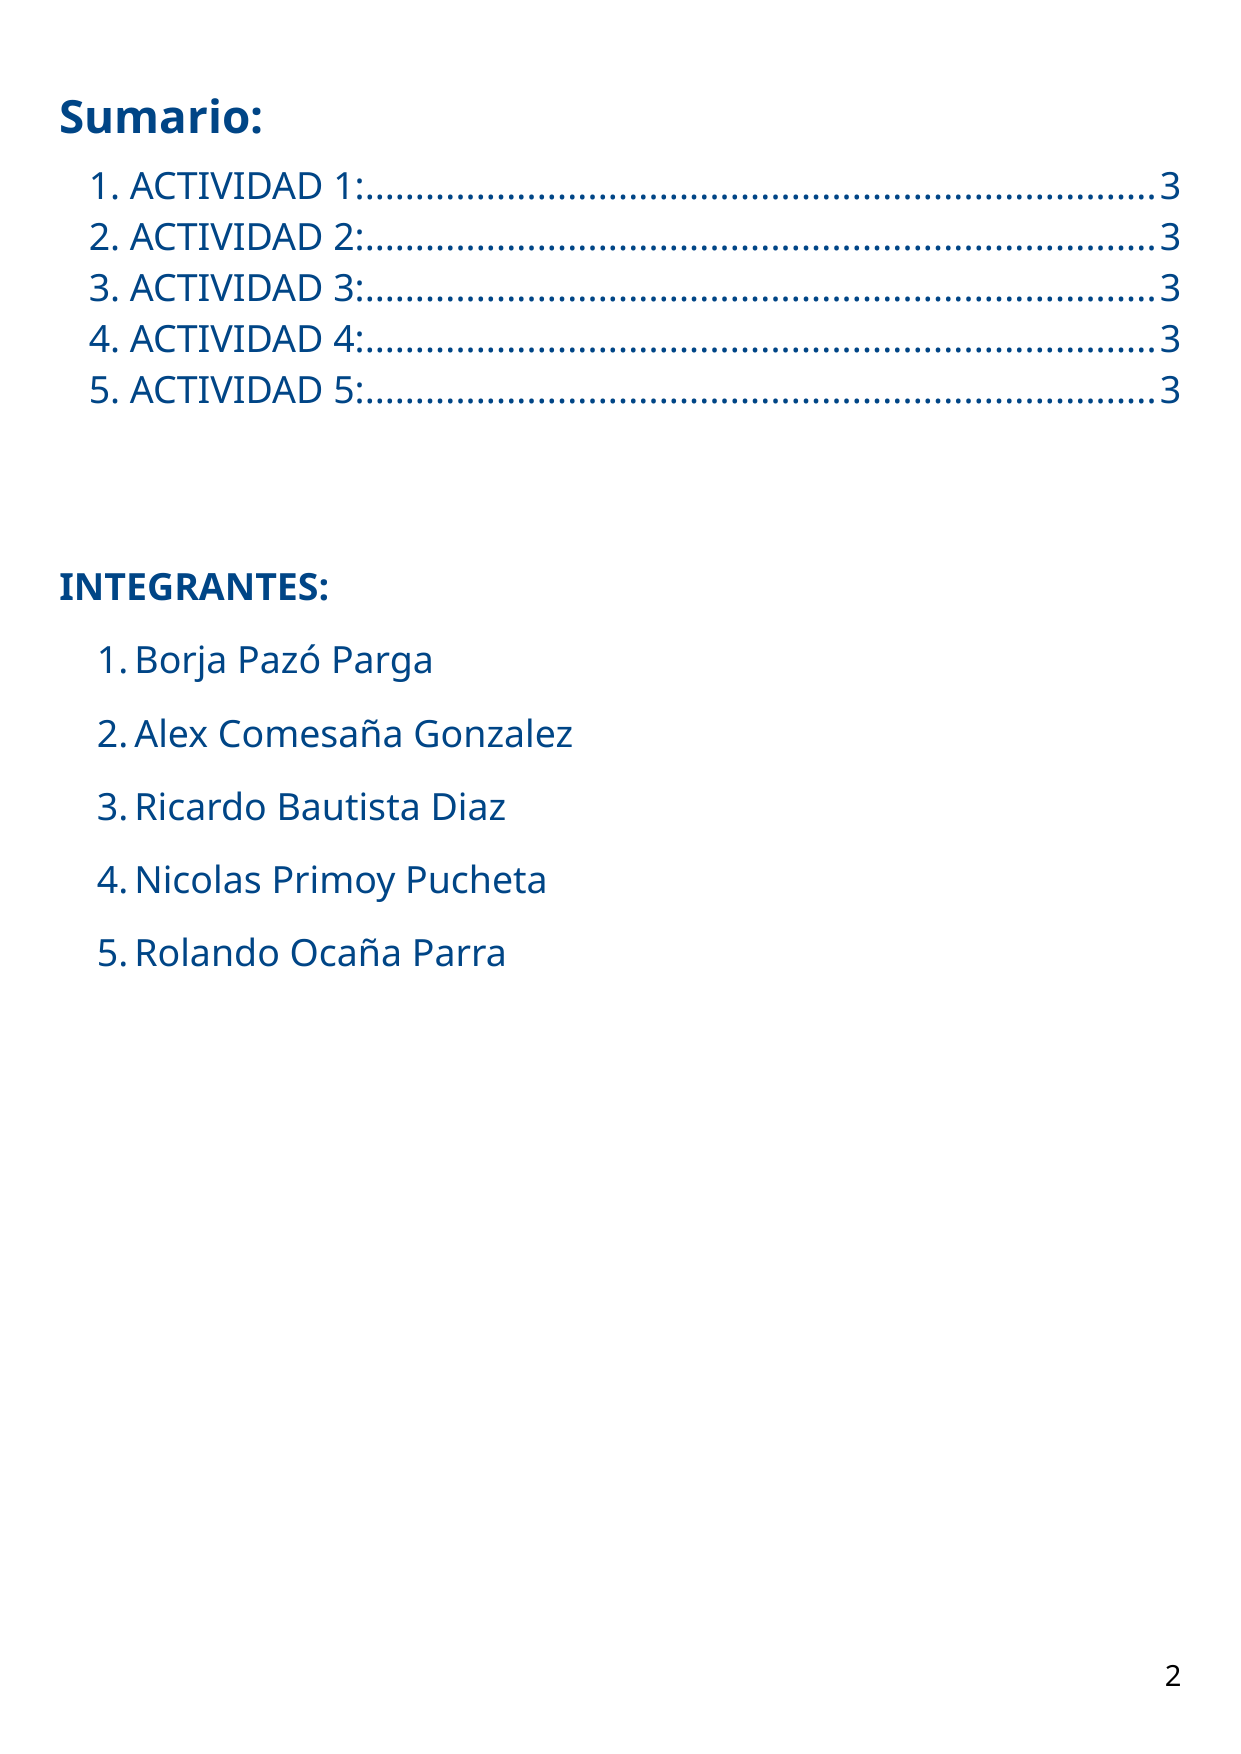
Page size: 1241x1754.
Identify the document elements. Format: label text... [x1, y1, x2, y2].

list Nicolas Primoy Pucheta [97, 853, 1181, 904]
text 2. ACTIVIDAD 2: 3 [88, 210, 1181, 261]
text INTEGRANTES: [59, 561, 1181, 612]
text 5. ACTIVIDAD 5: 3 [88, 363, 1181, 414]
list Rolando Ocaña Parra [97, 927, 1181, 978]
text 1. ACTIVIDAD 1: 3 [88, 159, 1181, 210]
text 4. ACTIVIDAD 4: 3 [88, 312, 1181, 363]
list Ricardo Bautista Diaz [97, 780, 1181, 831]
list Alex Comesaña Gonzalez [97, 707, 1181, 758]
subtitle Sumario: [59, 84, 1181, 146]
text 3. ACTIVIDAD 3: 3 [88, 261, 1181, 312]
list Borja Pazó Parga [97, 634, 1181, 685]
